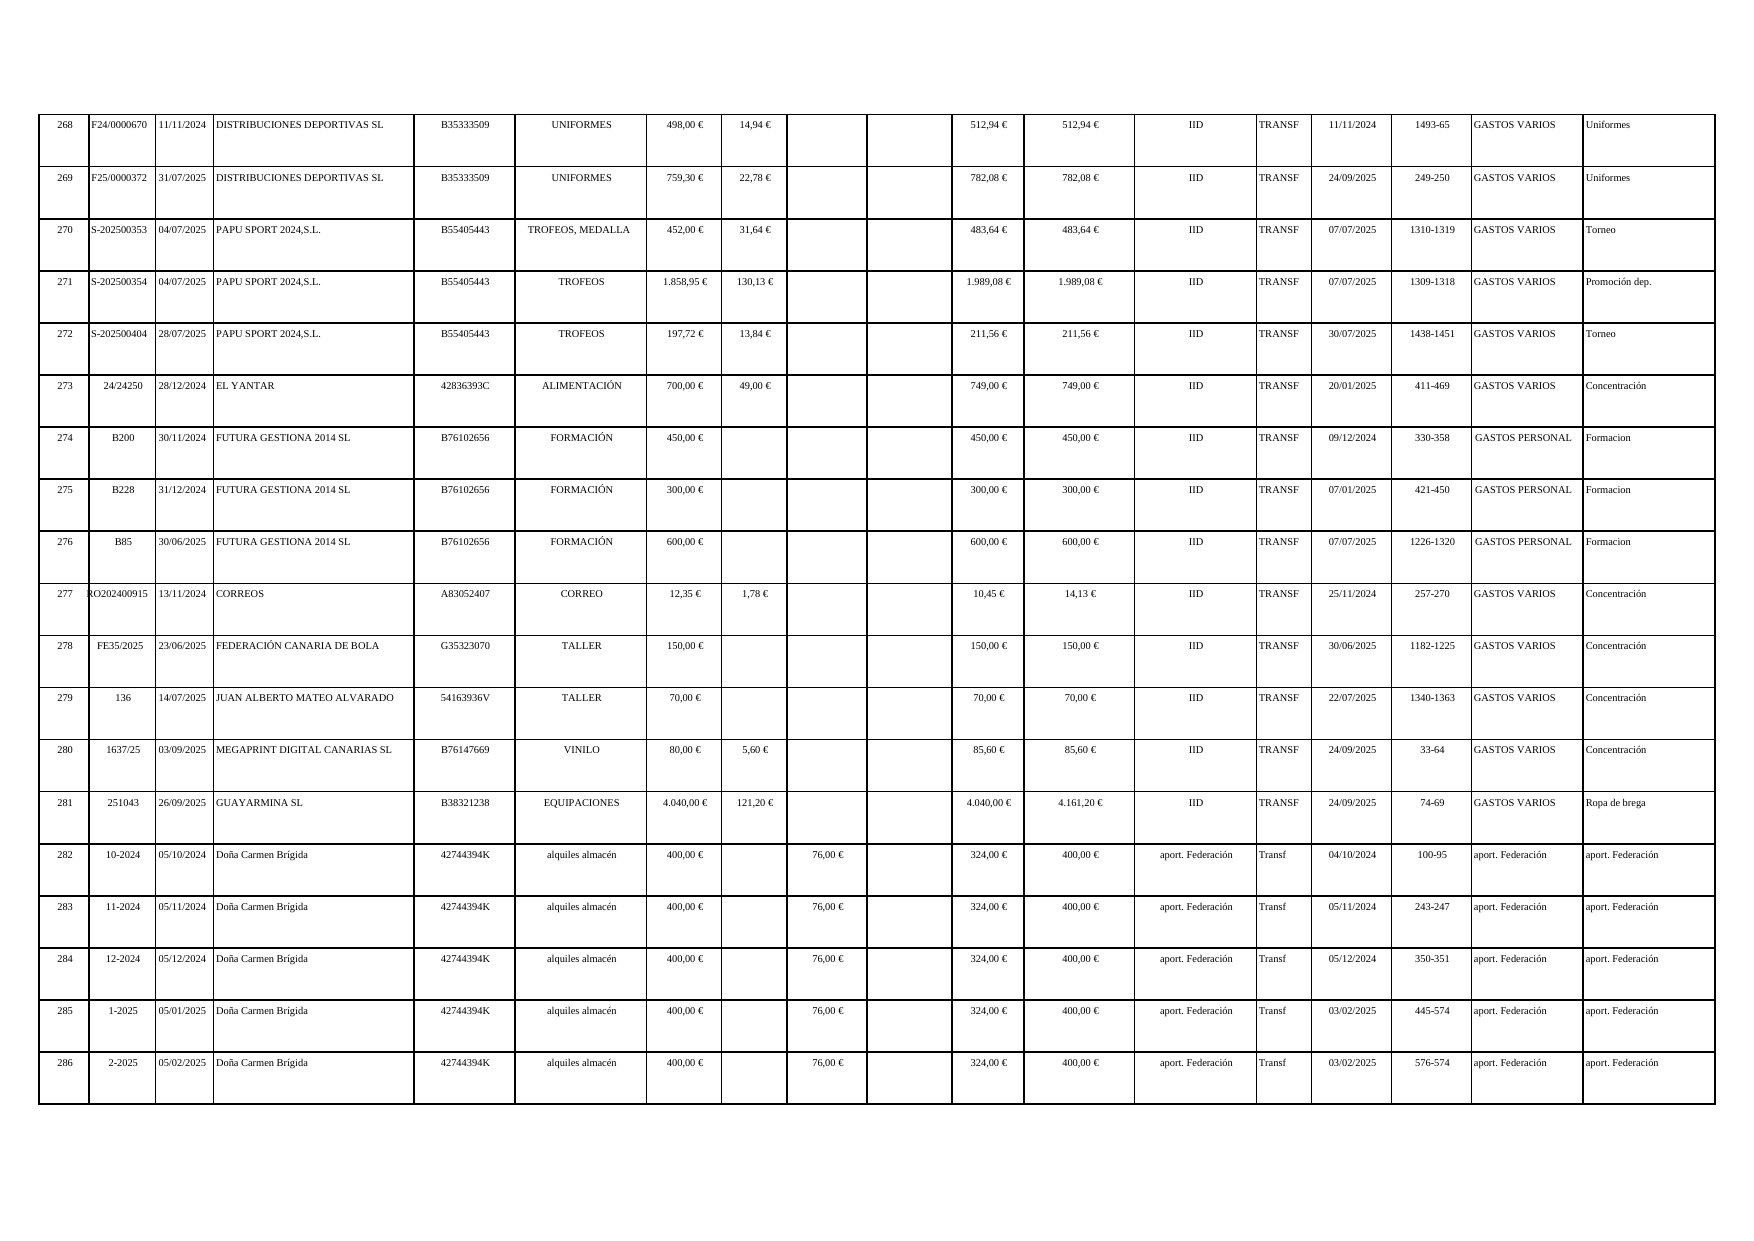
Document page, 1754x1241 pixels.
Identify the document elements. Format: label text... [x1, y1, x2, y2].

table_cell 28/07/2025 [156, 324, 213, 374]
table_cell 251043 [90, 792, 155, 843]
table_cell 400,00 € [1025, 1053, 1134, 1103]
table_cell FORMACIÓN [516, 532, 646, 582]
table_cell 276 [40, 532, 88, 582]
table_cell A83052407 [415, 584, 514, 634]
table_cell [868, 428, 951, 478]
table_cell 09/12/2024 [1312, 428, 1391, 478]
table_cell IID [1135, 376, 1256, 426]
table_cell [788, 480, 866, 530]
table_cell [788, 428, 866, 478]
table_cell GASTOS VARIOS [1472, 115, 1582, 166]
table_cell B55405443 [415, 324, 514, 374]
table_cell 411-469 [1392, 376, 1471, 426]
table_cell 12,35 € [647, 584, 721, 634]
table_cell 130,13 € [722, 272, 786, 322]
table_cell [868, 167, 951, 218]
table_cell aport. Federación [1584, 897, 1714, 947]
table_cell 512,94 € [953, 115, 1023, 166]
table_cell 33-64 [1392, 740, 1471, 791]
table_cell 11-2024 [90, 897, 155, 947]
table_cell 42744394K [415, 949, 514, 999]
table_cell TRANSF [1257, 428, 1311, 478]
table_cell 400,00 € [647, 1001, 721, 1051]
table_cell 450,00 € [647, 428, 721, 478]
table_cell FE35/2025 [90, 636, 155, 687]
table_cell FUTURA GESTIONA 2014 SL [214, 532, 413, 582]
table_cell 14/07/2025 [156, 688, 213, 739]
table_cell Concentración [1584, 636, 1714, 687]
table_cell 150,00 € [953, 636, 1023, 687]
table_cell 14,94 € [722, 115, 786, 166]
table_cell 275 [40, 480, 88, 530]
table_cell TRANSF [1257, 688, 1311, 739]
table_cell TRANSF [1257, 115, 1311, 166]
table_cell 12-2024 [90, 949, 155, 999]
table_cell [868, 272, 951, 322]
table_cell [868, 480, 951, 530]
table_cell Transf [1257, 845, 1311, 895]
table_cell ALIMENTACIÓN [516, 376, 646, 426]
table_cell Torneo [1584, 220, 1714, 270]
table_cell 4.161,20 € [1025, 792, 1134, 843]
table_cell 211,56 € [1025, 324, 1134, 374]
table_cell 300,00 € [953, 480, 1023, 530]
table_cell [722, 428, 786, 478]
table_cell TROFEOS, MEDALLA [516, 220, 646, 270]
table_cell [868, 845, 951, 895]
table_cell 07/07/2025 [1312, 272, 1391, 322]
table_cell TRANSF [1257, 324, 1311, 374]
table_cell IID [1135, 740, 1256, 791]
table_cell Uniformes [1584, 167, 1714, 218]
table_cell 1493-65 [1392, 115, 1471, 166]
table_cell [722, 532, 786, 582]
table_cell TRANSF [1257, 376, 1311, 426]
table_cell alquiles almacén [516, 1053, 646, 1103]
table_cell 05/12/2024 [1312, 949, 1391, 999]
table_cell TRANSF [1257, 220, 1311, 270]
table_cell TRANSF [1257, 740, 1311, 791]
table_cell TALLER [516, 688, 646, 739]
table_cell [868, 688, 951, 739]
table_cell 270 [40, 220, 88, 270]
table_cell 512,94 € [1025, 115, 1134, 166]
table_cell 600,00 € [1025, 532, 1134, 582]
table_cell [788, 272, 866, 322]
table_cell Doña Carmen Brígida [214, 1053, 413, 1103]
table_cell [788, 324, 866, 374]
table_cell GASTOS VARIOS [1472, 220, 1582, 270]
table_cell IID [1135, 428, 1256, 478]
table_cell 1340-1363 [1392, 688, 1471, 739]
table_cell CORREOS [214, 584, 413, 634]
table_cell 20/01/2025 [1312, 376, 1391, 426]
table_cell 30/06/2025 [1312, 636, 1391, 687]
table_cell [788, 688, 866, 739]
table_cell RO202400915 [90, 584, 155, 634]
table_cell 445-574 [1392, 1001, 1471, 1051]
table_cell 4.040,00 € [953, 792, 1023, 843]
table_cell 483,64 € [1025, 220, 1134, 270]
table_cell 100-95 [1392, 845, 1471, 895]
table_cell [788, 532, 866, 582]
table_cell 271 [40, 272, 88, 322]
table_cell aport. Federación [1584, 949, 1714, 999]
table_cell [788, 220, 866, 270]
table_cell 136 [90, 688, 155, 739]
table_cell aport. Federación [1472, 1001, 1582, 1051]
table_cell GASTOS VARIOS [1472, 324, 1582, 374]
table_cell 400,00 € [647, 897, 721, 947]
table_cell 1,78 € [722, 584, 786, 634]
table_cell 1.858,95 € [647, 272, 721, 322]
table_cell TRANSF [1257, 792, 1311, 843]
table_cell 759,30 € [647, 167, 721, 218]
table_cell 330-358 [1392, 428, 1471, 478]
table_cell Transf [1257, 949, 1311, 999]
table_cell IID [1135, 480, 1256, 530]
table_cell 70,00 € [1025, 688, 1134, 739]
table_cell 22/07/2025 [1312, 688, 1391, 739]
table_cell 400,00 € [1025, 1001, 1134, 1051]
table_cell 85,60 € [953, 740, 1023, 791]
table_cell 31/12/2024 [156, 480, 213, 530]
table_cell TRANSF [1257, 167, 1311, 218]
table_cell Transf [1257, 1053, 1311, 1103]
table_cell aport. Federación [1584, 1001, 1714, 1051]
table_cell Concentración [1584, 376, 1714, 426]
table_cell B35333509 [415, 115, 514, 166]
table_cell [788, 376, 866, 426]
table_cell IID [1135, 532, 1256, 582]
table_cell [722, 845, 786, 895]
table_cell IID [1135, 688, 1256, 739]
table_cell 150,00 € [1025, 636, 1134, 687]
table_cell 42744394K [415, 1001, 514, 1051]
table_cell 03/09/2025 [156, 740, 213, 791]
table_cell B76102656 [415, 532, 514, 582]
table_cell FEDERACIÓN CANARIA DE BOLA [214, 636, 413, 687]
table_cell [722, 688, 786, 739]
table_cell Promoción dep. [1584, 272, 1714, 322]
table_cell MEGAPRINT DIGITAL CANARIAS SL [214, 740, 413, 791]
table_cell EL YANTAR [214, 376, 413, 426]
table_cell 42744394K [415, 845, 514, 895]
table_cell Uniformes [1584, 115, 1714, 166]
table_cell Formacion [1584, 532, 1714, 582]
table_cell GASTOS PERSONAL [1472, 532, 1582, 582]
table_cell Doña Carmen Brígida [214, 949, 413, 999]
table_cell IID [1135, 220, 1256, 270]
table_cell 31,64 € [722, 220, 786, 270]
table_cell 483,64 € [953, 220, 1023, 270]
table_cell [788, 792, 866, 843]
table_cell FUTURA GESTIONA 2014 SL [214, 480, 413, 530]
table_cell Doña Carmen Brígida [214, 1001, 413, 1051]
table_cell 23/06/2025 [156, 636, 213, 687]
table_cell 05/11/2024 [1312, 897, 1391, 947]
table_cell IID [1135, 272, 1256, 322]
table_cell 1310-1319 [1392, 220, 1471, 270]
table_cell B76147669 [415, 740, 514, 791]
table_cell 452,00 € [647, 220, 721, 270]
table_cell 42836393C [415, 376, 514, 426]
table_cell GASTOS VARIOS [1472, 740, 1582, 791]
table_cell GASTOS VARIOS [1472, 376, 1582, 426]
table_cell 1.989,08 € [953, 272, 1023, 322]
table_cell B38321238 [415, 792, 514, 843]
table_cell B55405443 [415, 272, 514, 322]
table_cell 300,00 € [1025, 480, 1134, 530]
table_cell [868, 376, 951, 426]
table_cell 1438-1451 [1392, 324, 1471, 374]
table_cell TRANSF [1257, 636, 1311, 687]
table_cell 1-2025 [90, 1001, 155, 1051]
table_cell [868, 740, 951, 791]
table_cell 279 [40, 688, 88, 739]
table_cell 80,00 € [647, 740, 721, 791]
table_cell 782,08 € [1025, 167, 1134, 218]
table_cell TRANSF [1257, 532, 1311, 582]
table_cell B35333509 [415, 167, 514, 218]
table_cell Transf [1257, 897, 1311, 947]
table_cell 07/07/2025 [1312, 532, 1391, 582]
table_cell DISTRIBUCIONES DEPORTIVAS SL [214, 167, 413, 218]
table_cell JUAN ALBERTO MATEO ALVARADO [214, 688, 413, 739]
table_cell aport. Federación [1472, 1053, 1582, 1103]
table_cell 07/01/2025 [1312, 480, 1391, 530]
table_cell 1309-1318 [1392, 272, 1471, 322]
table_cell UNIFORMES [516, 167, 646, 218]
table_cell F24/0000670 [90, 115, 155, 166]
table_cell 600,00 € [953, 532, 1023, 582]
table_cell 10-2024 [90, 845, 155, 895]
table_cell 350-351 [1392, 949, 1471, 999]
table_cell 4.040,00 € [647, 792, 721, 843]
table_cell GUAYARMINA SL [214, 792, 413, 843]
table_cell 76,00 € [788, 1001, 866, 1051]
table_cell aport. Federación [1135, 949, 1256, 999]
table_cell 576-574 [1392, 1053, 1471, 1103]
table_cell 450,00 € [1025, 428, 1134, 478]
table_cell EQUIPACIONES [516, 792, 646, 843]
table_cell GASTOS VARIOS [1472, 636, 1582, 687]
table_cell 400,00 € [647, 1053, 721, 1103]
table_cell 05/02/2025 [156, 1053, 213, 1103]
table_cell 03/02/2025 [1312, 1001, 1391, 1051]
table_cell 76,00 € [788, 949, 866, 999]
table_cell aport. Federación [1472, 897, 1582, 947]
table_cell 324,00 € [953, 1053, 1023, 1103]
table_cell [868, 636, 951, 687]
table_cell FORMACIÓN [516, 428, 646, 478]
table_cell 05/12/2024 [156, 949, 213, 999]
table_cell IID [1135, 584, 1256, 634]
table_cell 324,00 € [953, 1001, 1023, 1051]
table_cell 243-247 [1392, 897, 1471, 947]
table_cell 121,20 € [722, 792, 786, 843]
table_cell 1226-1320 [1392, 532, 1471, 582]
table_cell GASTOS VARIOS [1472, 792, 1582, 843]
table_cell TRANSF [1257, 272, 1311, 322]
table_cell 76,00 € [788, 1053, 866, 1103]
table_cell GASTOS VARIOS [1472, 688, 1582, 739]
table_cell 24/09/2025 [1312, 167, 1391, 218]
table_cell 31/07/2025 [156, 167, 213, 218]
table_cell GASTOS VARIOS [1472, 584, 1582, 634]
table_cell 30/11/2024 [156, 428, 213, 478]
table_cell [868, 1001, 951, 1051]
table_cell [788, 584, 866, 634]
table_cell 197,72 € [647, 324, 721, 374]
table_cell [868, 584, 951, 634]
table_cell 1182-1225 [1392, 636, 1471, 687]
table_cell [788, 167, 866, 218]
table_cell 286 [40, 1053, 88, 1103]
table_cell [868, 1053, 951, 1103]
table_cell 76,00 € [788, 897, 866, 947]
table_cell 70,00 € [953, 688, 1023, 739]
table_cell Concentración [1584, 584, 1714, 634]
table_cell [788, 740, 866, 791]
table_cell [722, 949, 786, 999]
table_cell [868, 220, 951, 270]
table_cell 05/01/2025 [156, 1001, 213, 1051]
table_cell 324,00 € [953, 845, 1023, 895]
table_cell 324,00 € [953, 897, 1023, 947]
table_cell 281 [40, 792, 88, 843]
table_cell 600,00 € [647, 532, 721, 582]
table_cell 268 [40, 115, 88, 166]
table_cell PAPU SPORT 2024,S.L. [214, 220, 413, 270]
table_cell 13/11/2024 [156, 584, 213, 634]
table_cell IID [1135, 792, 1256, 843]
table_cell IID [1135, 167, 1256, 218]
table_cell 49,00 € [722, 376, 786, 426]
table_cell 273 [40, 376, 88, 426]
table_cell FUTURA GESTIONA 2014 SL [214, 428, 413, 478]
table_cell 274 [40, 428, 88, 478]
table_cell [868, 115, 951, 166]
table_cell S-202500354 [90, 272, 155, 322]
table_cell 272 [40, 324, 88, 374]
table_cell [868, 897, 951, 947]
table_cell 283 [40, 897, 88, 947]
table_cell PAPU SPORT 2024,S.L. [214, 272, 413, 322]
table_cell 1.989,08 € [1025, 272, 1134, 322]
table_cell G35323070 [415, 636, 514, 687]
table_cell alquiles almacén [516, 897, 646, 947]
table_cell 74-69 [1392, 792, 1471, 843]
table_cell 05/10/2024 [156, 845, 213, 895]
table_cell 278 [40, 636, 88, 687]
table_cell Concentración [1584, 740, 1714, 791]
table_cell aport. Federación [1135, 845, 1256, 895]
table_cell TROFEOS [516, 324, 646, 374]
table_cell 2-2025 [90, 1053, 155, 1103]
table_cell 14,13 € [1025, 584, 1134, 634]
table_cell 400,00 € [1025, 897, 1134, 947]
table_cell GASTOS VARIOS [1472, 167, 1582, 218]
table_cell [868, 324, 951, 374]
table_cell 700,00 € [647, 376, 721, 426]
table_cell 04/07/2025 [156, 272, 213, 322]
table_cell 42744394K [415, 1053, 514, 1103]
table_cell [788, 636, 866, 687]
table_cell UNIFORMES [516, 115, 646, 166]
table_cell Ropa de brega [1584, 792, 1714, 843]
table_cell 400,00 € [1025, 845, 1134, 895]
table_cell GASTOS VARIOS [1472, 272, 1582, 322]
table_cell 30/07/2025 [1312, 324, 1391, 374]
table_cell alquiles almacén [516, 949, 646, 999]
table_cell aport. Federación [1472, 845, 1582, 895]
table_cell VINILO [516, 740, 646, 791]
table_cell 03/02/2025 [1312, 1053, 1391, 1103]
table_cell 400,00 € [1025, 949, 1134, 999]
table_cell 284 [40, 949, 88, 999]
table_cell 07/07/2025 [1312, 220, 1391, 270]
table_cell 282 [40, 845, 88, 895]
table_cell 04/07/2025 [156, 220, 213, 270]
table_cell 749,00 € [1025, 376, 1134, 426]
table_cell 400,00 € [647, 845, 721, 895]
table_cell B76102656 [415, 480, 514, 530]
table_cell 450,00 € [953, 428, 1023, 478]
table_cell alquiles almacén [516, 845, 646, 895]
table_cell [722, 480, 786, 530]
table_cell 150,00 € [647, 636, 721, 687]
table_cell B55405443 [415, 220, 514, 270]
table_cell 54163936V [415, 688, 514, 739]
table_cell CORREO [516, 584, 646, 634]
table_cell [868, 532, 951, 582]
table_cell 05/11/2024 [156, 897, 213, 947]
table_cell Formacion [1584, 480, 1714, 530]
table_cell B85 [90, 532, 155, 582]
table_cell 30/06/2025 [156, 532, 213, 582]
table_cell S-202500353 [90, 220, 155, 270]
table_cell IID [1135, 115, 1256, 166]
table_cell aport. Federación [1584, 845, 1714, 895]
table_cell 11/11/2024 [1312, 115, 1391, 166]
table_cell 24/09/2025 [1312, 740, 1391, 791]
table_cell 1637/25 [90, 740, 155, 791]
table_cell DISTRIBUCIONES DEPORTIVAS SL [214, 115, 413, 166]
table_cell 5,60 € [722, 740, 786, 791]
table_cell Transf [1257, 1001, 1311, 1051]
table_cell Torneo [1584, 324, 1714, 374]
table_cell Formacion [1584, 428, 1714, 478]
table_cell 76,00 € [788, 845, 866, 895]
table_cell 269 [40, 167, 88, 218]
table_cell 749,00 € [953, 376, 1023, 426]
table_cell 257-270 [1392, 584, 1471, 634]
table_cell 26/09/2025 [156, 792, 213, 843]
table_cell B228 [90, 480, 155, 530]
table_cell aport. Federación [1584, 1053, 1714, 1103]
table_cell [722, 636, 786, 687]
table_cell TRANSF [1257, 480, 1311, 530]
table_cell 498,00 € [647, 115, 721, 166]
table_cell PAPU SPORT 2024,S.L. [214, 324, 413, 374]
table_cell 24/24250 [90, 376, 155, 426]
table_cell 211,56 € [953, 324, 1023, 374]
table_cell IID [1135, 324, 1256, 374]
table_cell aport. Federación [1135, 1053, 1256, 1103]
table_cell aport. Federación [1135, 897, 1256, 947]
table_cell B76102656 [415, 428, 514, 478]
table_cell 22,78 € [722, 167, 786, 218]
table_cell TRANSF [1257, 584, 1311, 634]
table_cell [868, 792, 951, 843]
table_cell GASTOS PERSONAL [1472, 428, 1582, 478]
table_cell 04/10/2024 [1312, 845, 1391, 895]
table_cell 24/09/2025 [1312, 792, 1391, 843]
table_cell Doña Carmen Brígida [214, 897, 413, 947]
table_cell 782,08 € [953, 167, 1023, 218]
table_cell 70,00 € [647, 688, 721, 739]
table_cell Concentración [1584, 688, 1714, 739]
table_cell 280 [40, 740, 88, 791]
table_cell 285 [40, 1001, 88, 1051]
table_cell 13,84 € [722, 324, 786, 374]
table_cell [722, 1001, 786, 1051]
table_cell [788, 115, 866, 166]
table_cell 300,00 € [647, 480, 721, 530]
table_cell 421-450 [1392, 480, 1471, 530]
table_cell 11/11/2024 [156, 115, 213, 166]
table_cell aport. Federación [1135, 1001, 1256, 1051]
table_cell 25/11/2024 [1312, 584, 1391, 634]
table_cell F25/0000372 [90, 167, 155, 218]
table_cell 324,00 € [953, 949, 1023, 999]
table_cell IID [1135, 636, 1256, 687]
table_cell TROFEOS [516, 272, 646, 322]
table_cell GASTOS PERSONAL [1472, 480, 1582, 530]
table_cell B200 [90, 428, 155, 478]
table_cell 28/12/2024 [156, 376, 213, 426]
table_cell FORMACIÓN [516, 480, 646, 530]
table_cell 249-250 [1392, 167, 1471, 218]
table_cell 10,45 € [953, 584, 1023, 634]
table_cell [722, 1053, 786, 1103]
table_cell 85,60 € [1025, 740, 1134, 791]
table_cell alquiles almacén [516, 1001, 646, 1051]
table_cell S-202500404 [90, 324, 155, 374]
table_cell 400,00 € [647, 949, 721, 999]
table_cell Doña Carmen Brígida [214, 845, 413, 895]
table_cell aport. Federación [1472, 949, 1582, 999]
table_cell 42744394K [415, 897, 514, 947]
table_cell TALLER [516, 636, 646, 687]
table_cell 277 [40, 584, 88, 634]
table_cell [868, 949, 951, 999]
table_cell [722, 897, 786, 947]
